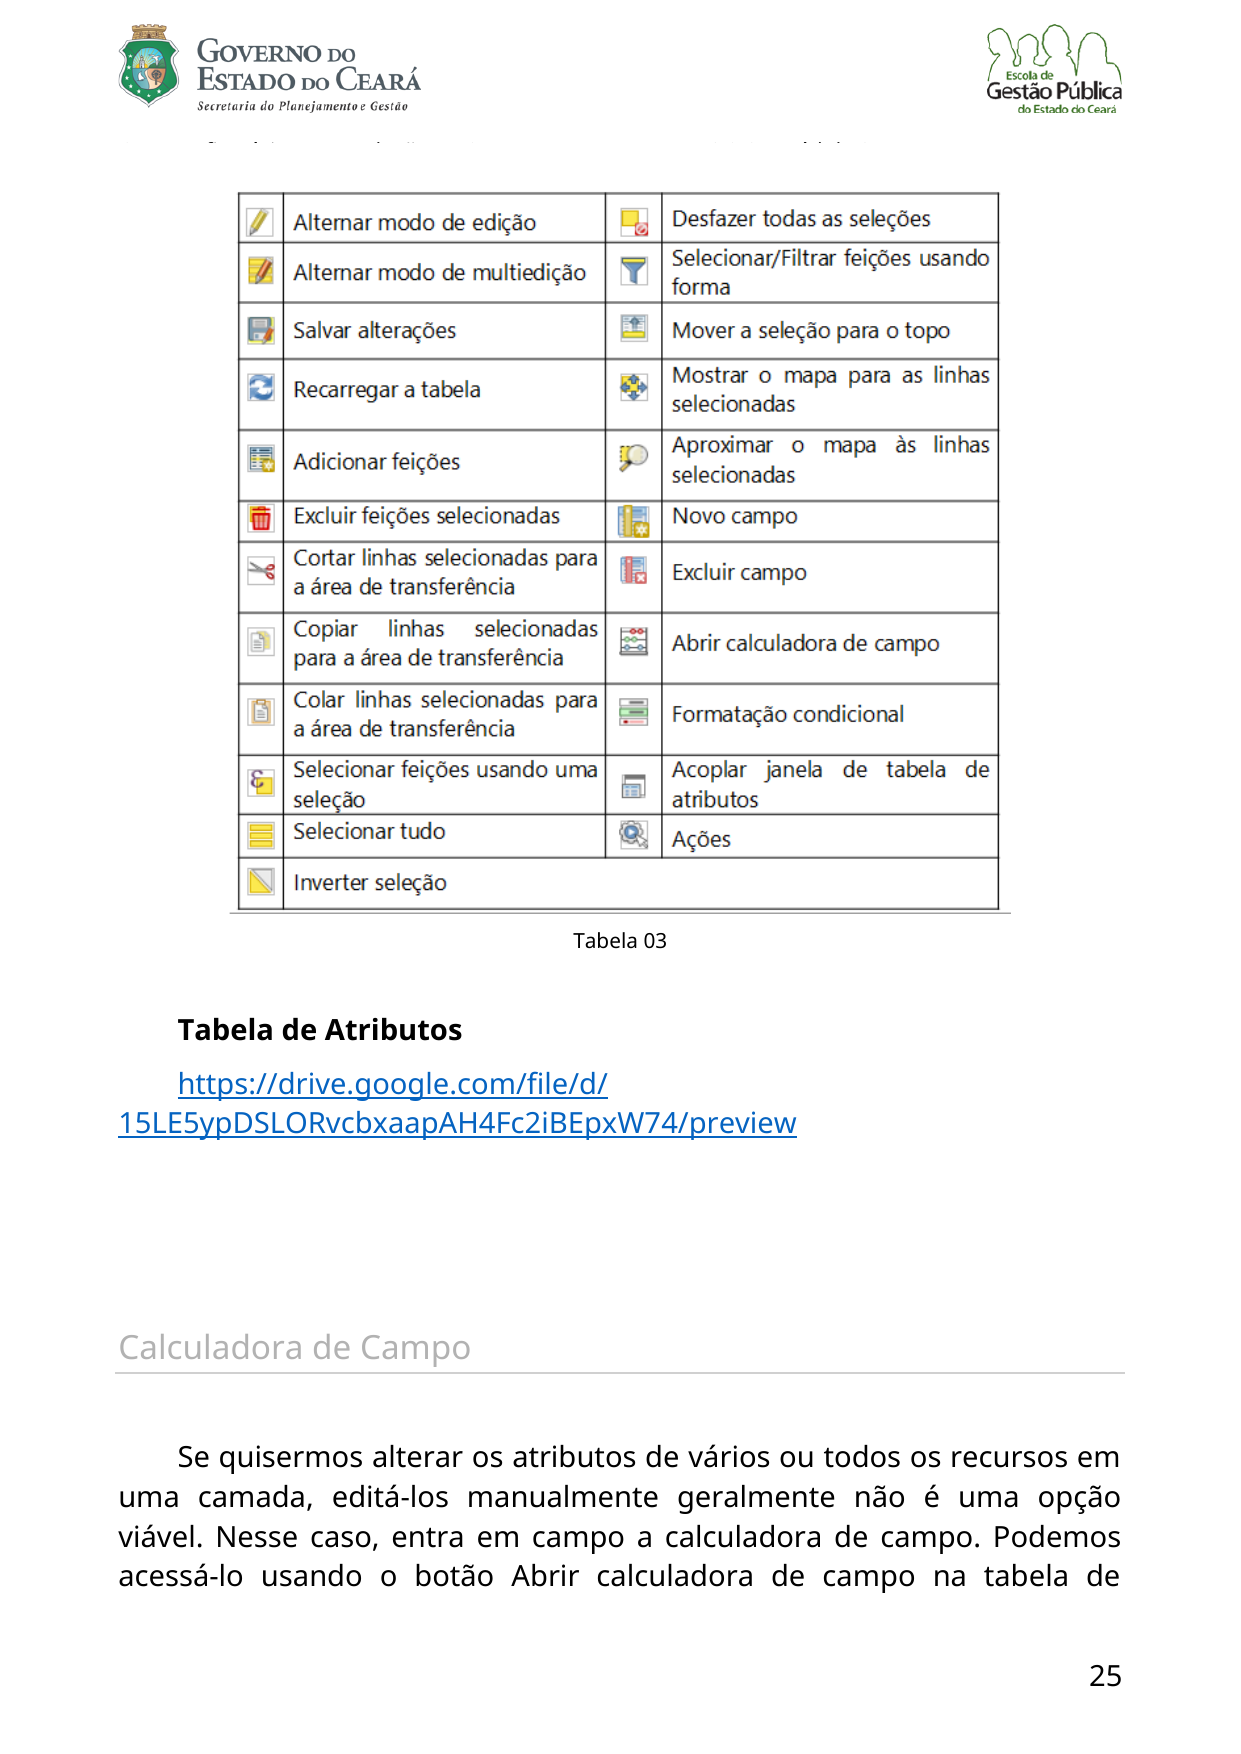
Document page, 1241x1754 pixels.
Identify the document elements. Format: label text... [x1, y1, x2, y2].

subtitle Calculadora de Campo [115, 1287, 1125, 1372]
picture [229, 187, 1011, 914]
text Tabela de Atributos [118, 1009, 1122, 1048]
text Tabela 03 [229, 914, 1011, 954]
text https://drive.google.com/file/d/15LE5ypDSLORvcbxaapAH4Fc2iBEpxW74/preview [118, 1063, 1122, 1142]
picture [118, 24, 1122, 113]
text Se quisermos alterar os atributos de vários ou todos os recursos em uma camada, editá-los manualmente geralmente não é uma opção viável. Nesse caso, entra em campo a calculadora de campo. Podemos acessá-lo usando o botão Abrir calculadora de campo na tabela de [118, 1436, 1122, 1595]
